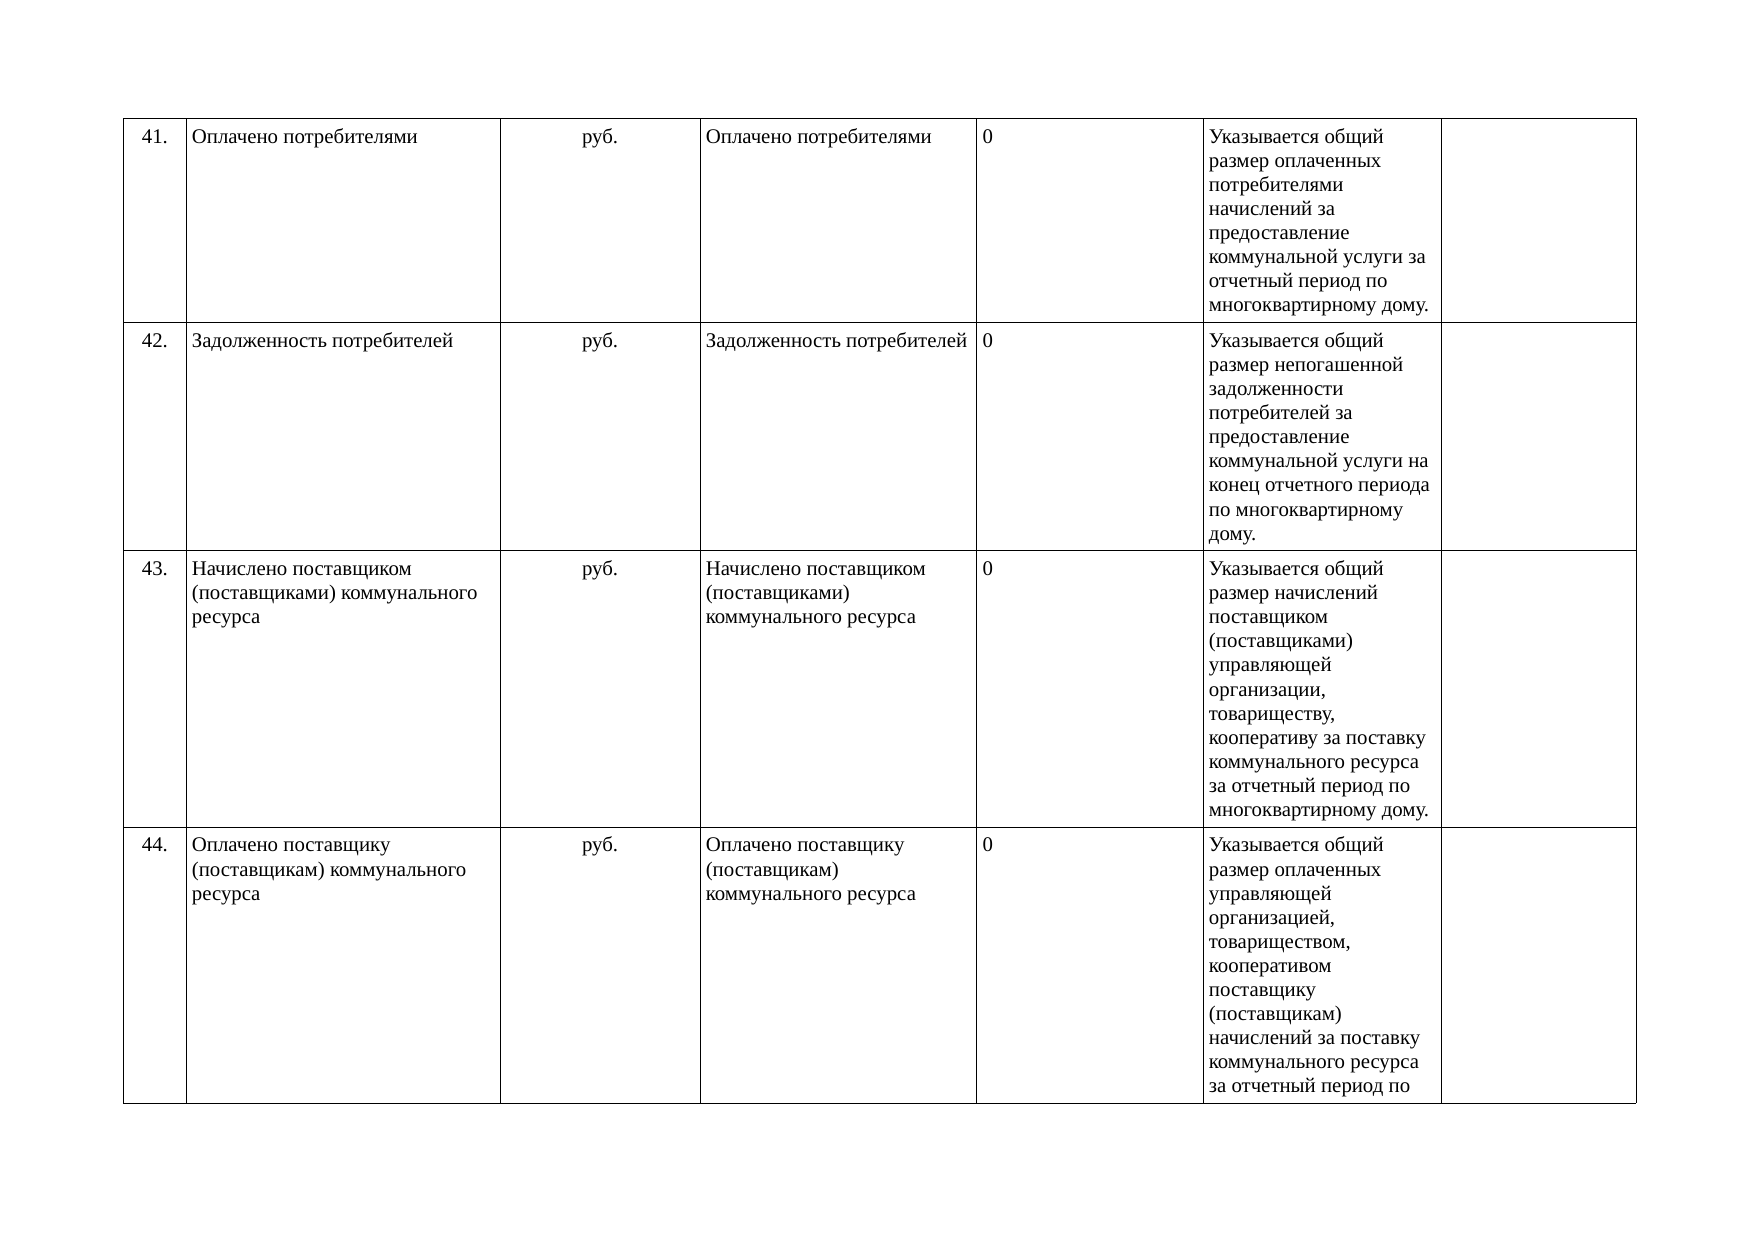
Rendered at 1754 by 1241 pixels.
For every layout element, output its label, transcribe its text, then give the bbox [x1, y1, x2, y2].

table_cell Оплачено поставщику (поставщикам) коммунального ресурса [187, 828, 500, 1103]
table_cell 41. [124, 119, 186, 322]
table_cell Указывается общий размер оплаченных управляющей организацией, товариществом, кооперативом поставщику (поставщикам) начислений за поставку коммунального ресурса за отчетный период по [1204, 828, 1441, 1103]
table_cell руб. [501, 551, 700, 827]
table_cell [1442, 119, 1636, 322]
table_cell Указывается общий размер начислений поставщиком (поставщиками) управляющей организации, товариществу, кооперативу за поставку коммунального ресурса за отчетный период по многоквартирному дому. [1204, 551, 1441, 827]
table_cell Указывается общий размер оплаченных потребителями начислений за предоставление коммунальной услуги за отчетный период по многоквартирному дому. [1204, 119, 1441, 322]
table_cell 42. [124, 323, 186, 550]
table_cell 0 [977, 119, 1203, 322]
table_cell Задолженность потребителей [187, 323, 500, 550]
table_cell Начислено поставщиком (поставщиками) коммунального ресурса [701, 551, 976, 827]
table_cell Задолженность потребителей [701, 323, 976, 550]
table_cell [1442, 828, 1636, 1103]
table_cell 43. [124, 551, 186, 827]
table_cell 44. [124, 828, 186, 1103]
table_cell Указывается общий размер непогашенной задолженности потребителей за предоставление коммунальной услуги на конец отчетного периода по многоквартирному дому. [1204, 323, 1441, 550]
table_cell 0 [977, 551, 1203, 827]
table_cell Оплачено потребителями [187, 119, 500, 322]
table_cell Оплачено поставщику (поставщикам) коммунального ресурса [701, 828, 976, 1103]
table_cell руб. [501, 119, 700, 322]
table_cell руб. [501, 828, 700, 1103]
table_cell руб. [501, 323, 700, 550]
table_cell [1442, 323, 1636, 550]
table_cell 0 [977, 828, 1203, 1103]
table_cell Начислено поставщиком (поставщиками) коммунального ресурса [187, 551, 500, 827]
table_cell 0 [977, 323, 1203, 550]
table_cell Оплачено потребителями [701, 119, 976, 322]
table_cell [1442, 551, 1636, 827]
